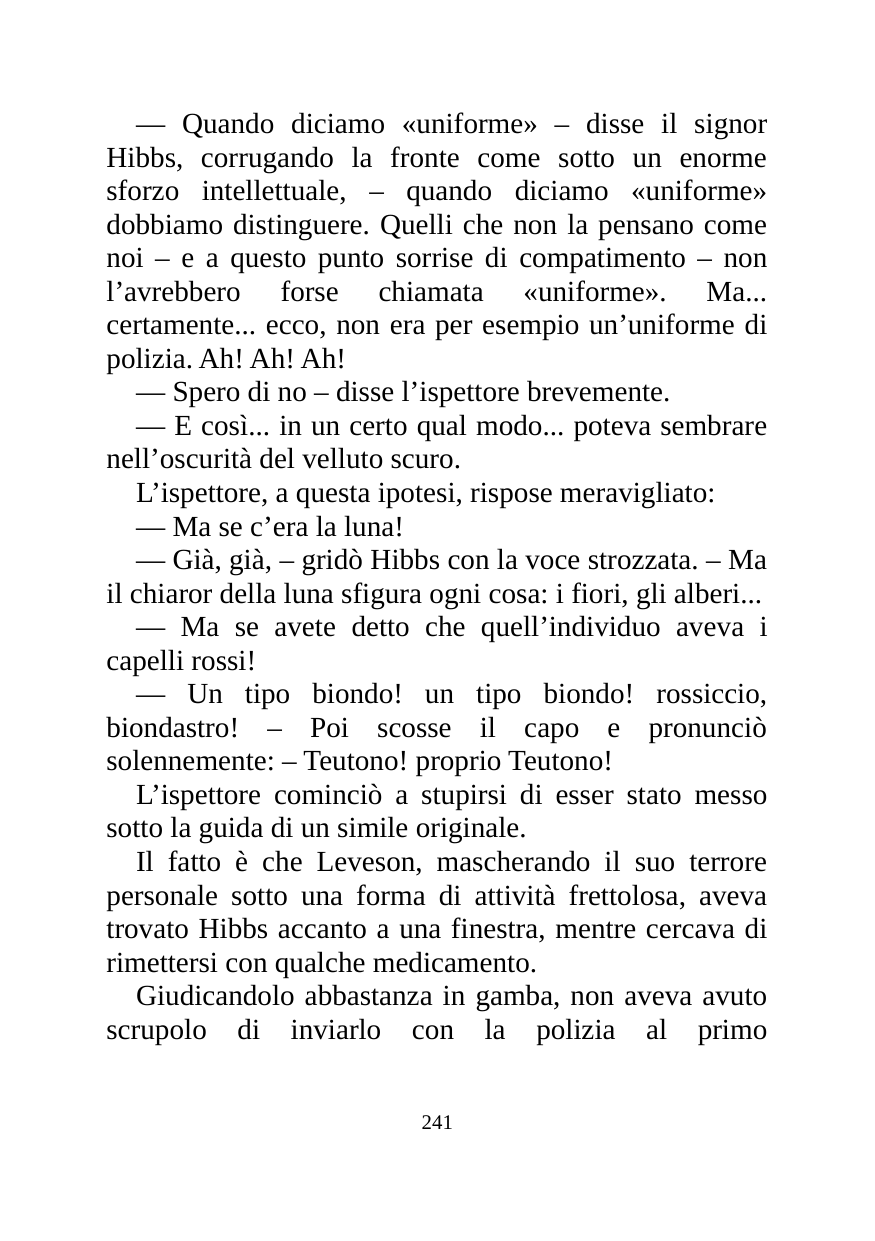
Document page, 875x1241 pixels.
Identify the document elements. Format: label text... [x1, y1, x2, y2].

text Il fatto è che Leveson, mascherando il suo terrore personale sotto una forma di attività frettolosa, aveva trovato Hibbs accanto a una finestra, mentre cercava di rimettersi con qualche medicamento. [106, 844, 768, 978]
text L’ispettore cominciò a stupirsi di esser stato messo sotto la guida di un simile originale. [106, 777, 768, 844]
text — Spero di no – disse l’ispettore brevemente. [106, 374, 768, 408]
text — Ma se c’era la luna! [106, 509, 768, 542]
text — Ma se avete detto che quell’individuo aveva i capelli rossi! [106, 609, 768, 676]
text — Già, già, – gridò Hibbs con la voce strozzata. – Ma il chiaror della luna sfigura ogni cosa: i fiori, gli alberi... [106, 542, 768, 609]
text — E così... in un certo qual modo... poteva sembrare nell’oscurità del velluto scuro. [106, 408, 768, 475]
text — Un tipo biondo! un tipo biondo! rossiccio, biondastro! – Poi scosse il capo e pronunciò solennemente: – Teutono! proprio Teutono! [106, 676, 768, 777]
text Giudicandolo abbastanza in gamba, non aveva avuto scrupolo di inviarlo con la polizia al primo [106, 978, 768, 1045]
text L’ispettore, a questa ipotesi, rispose meravigliato: [106, 475, 768, 509]
text — Quando diciamo «uniforme» – disse il signor Hibbs, corrugando la fronte come sotto un enorme sforzo intellettuale, – quando diciamo «uniforme» dobbiamo distinguere. Quelli che non la pensano come noi – e a questo punto sorrise di compatimento – non l’avrebbero forse chiamata «uniforme». Ma... certamente... ecco, non era per esempio un’uniforme di polizia. Ah! Ah! Ah! [106, 106, 768, 374]
